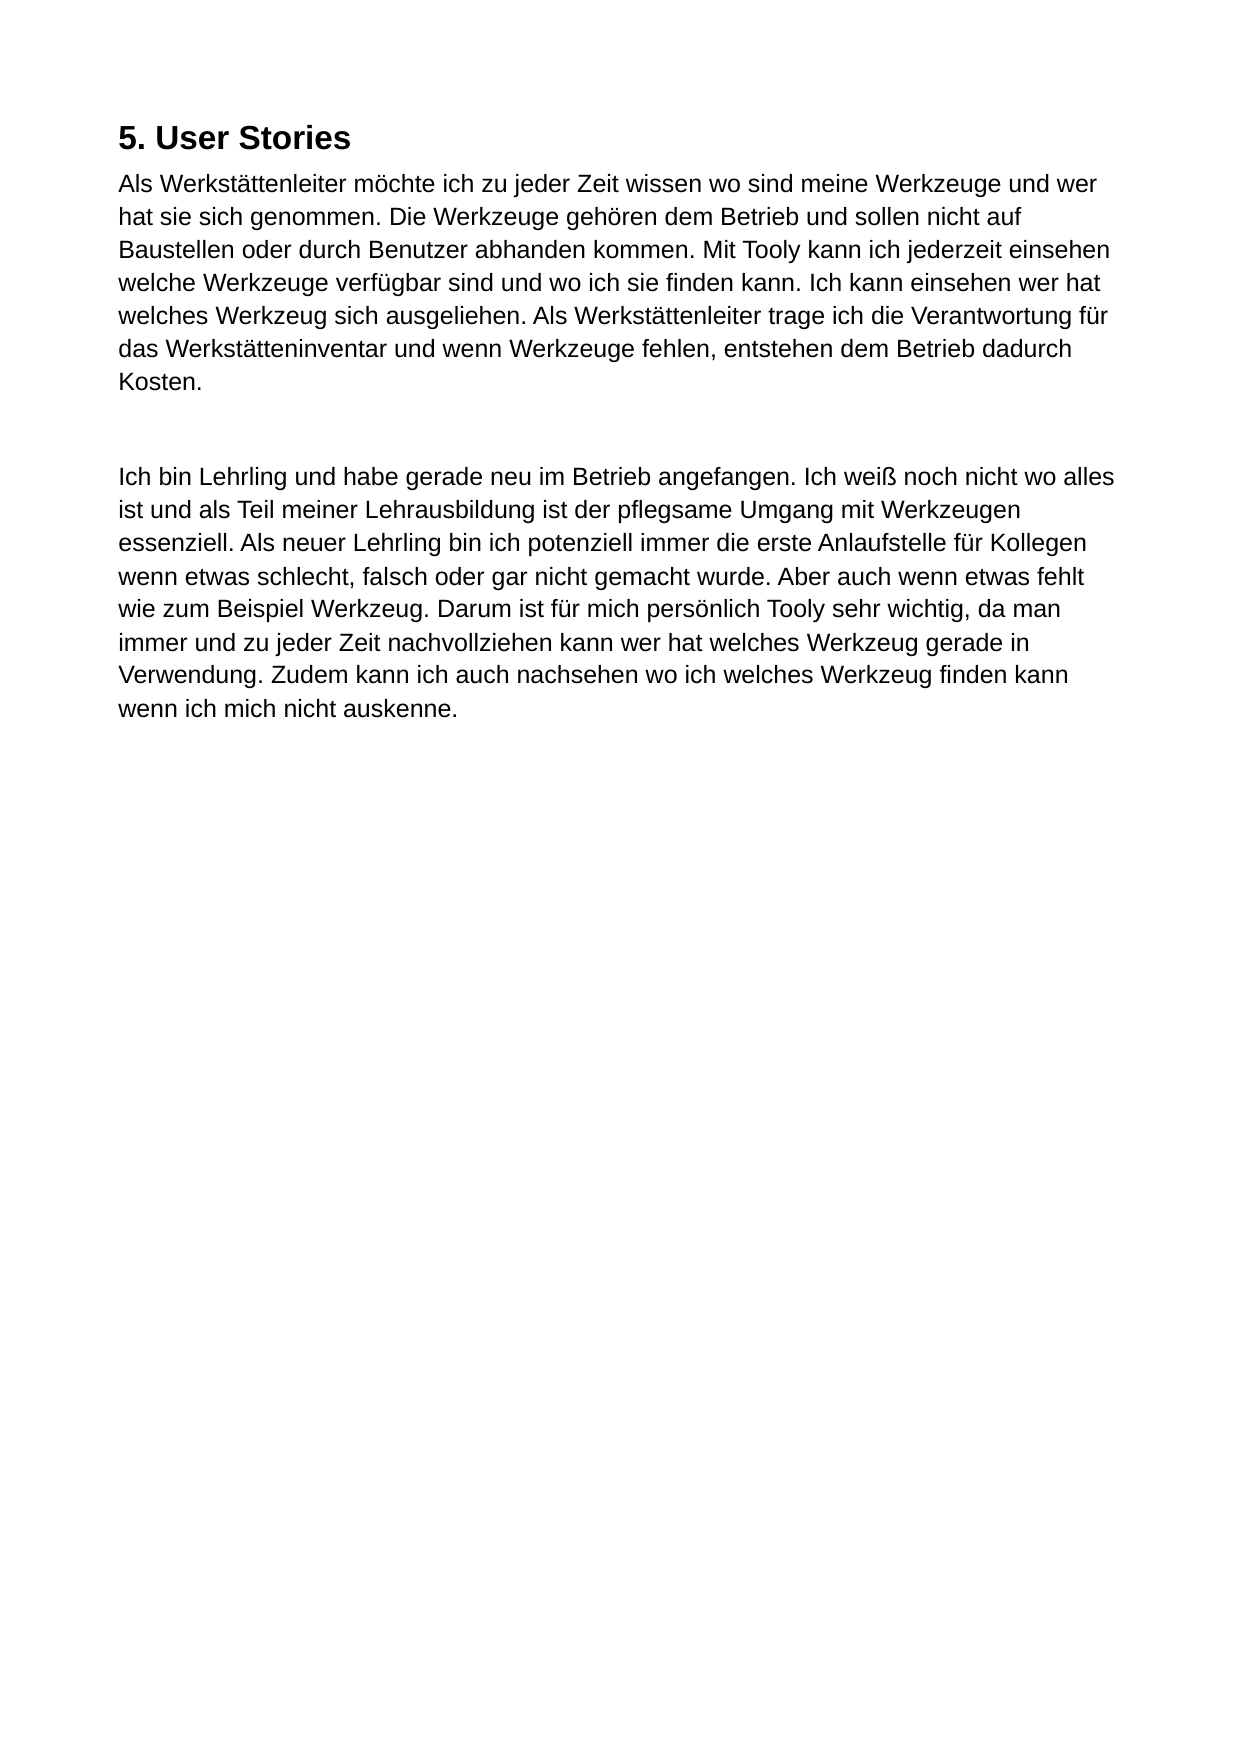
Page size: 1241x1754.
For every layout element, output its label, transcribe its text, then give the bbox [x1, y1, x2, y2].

text Ich bin Lehrling und habe gerade neu im Betrieb angefangen. Ich weiß noch nicht wo alles ist und als Teil meiner Lehrausbildung ist der pflegsame Umgang mit Werkzeugen essenziell. Als neuer Lehrling bin ich potenziell immer die erste Anlaufstelle für Kollegen wenn etwas schlecht, falsch oder gar nicht gemacht wurde. Aber auch wenn etwas fehlt wie zum Beispiel Werkzeug. Darum ist für mich persönlich Tooly sehr wichtig, da man immer und zu jeder Zeit nachvollziehen kann wer hat welches Werkzeug gerade in Verwendung. Zudem kann ich auch nachsehen wo ich welches Werkzeug finden kann wenn ich mich nicht auskenne. [118, 462, 1122, 722]
subtitle 5. User Stories [118, 118, 1122, 157]
text Als Werkstättenleiter möchte ich zu jeder Zeit wissen wo sind meine Werkzeuge und wer hat sie sich genommen. Die Werkzeuge gehören dem Betrieb und sollen nicht auf Baustellen oder durch Benutzer abhanden kommen. Mit Tooly kann ich jederzeit einsehen welche Werkzeuge verfügbar sind und wo ich sie finden kann. Ich kann einsehen wer hat welches Werkzeug sich ausgeliehen. Als Werkstättenleiter trage ich die Verantwortung für das Werkstätteninventar und wenn Werkzeuge fehlen, entstehen dem Betrieb dadurch Kosten. [118, 169, 1122, 396]
